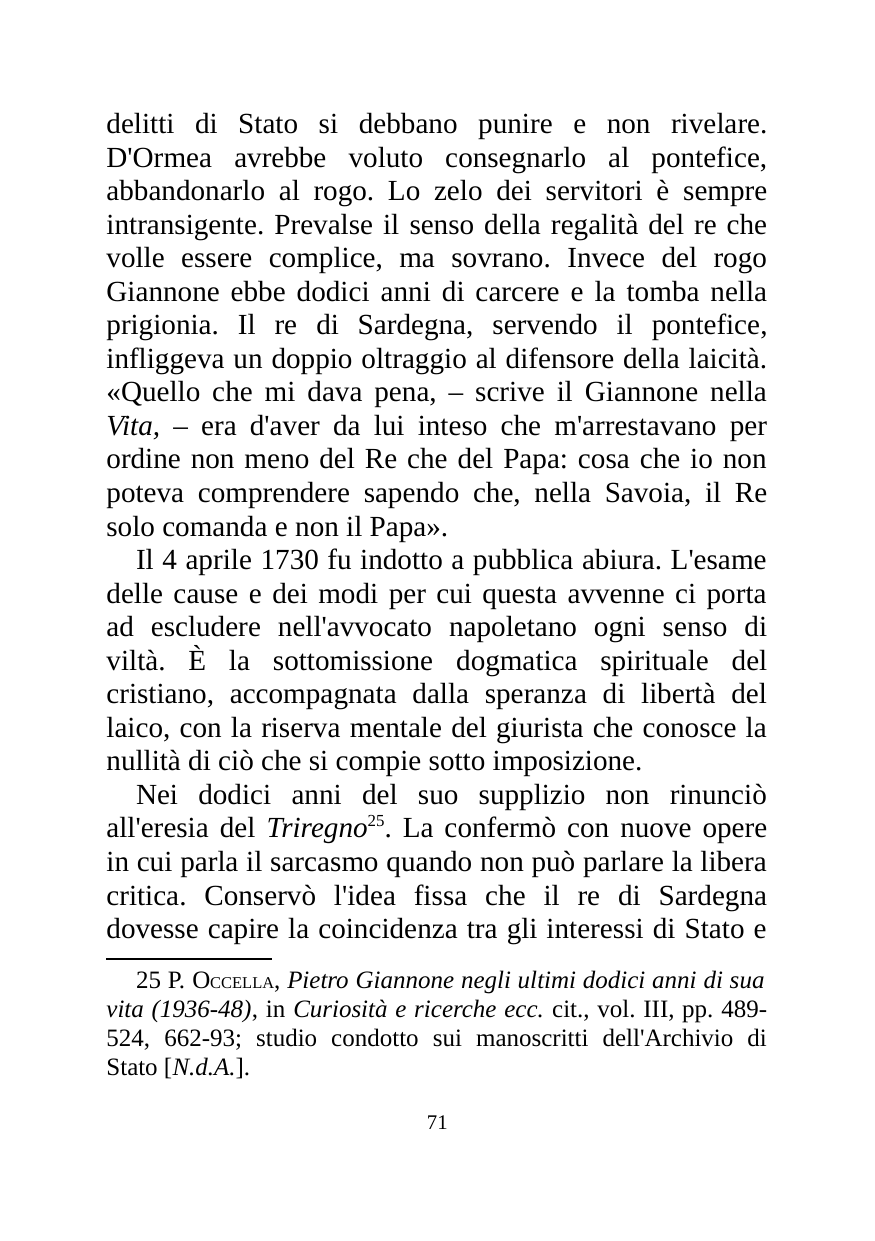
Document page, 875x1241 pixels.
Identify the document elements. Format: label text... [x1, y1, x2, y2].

text Il 4 aprile 1730 fu indotto a pubblica abiura. L'esame delle cause e dei modi per cui questa avvenne ci porta ad escludere nell'avvocato napoletano ogni senso di viltà. È la sottomissione dogmatica spirituale del cristiano, accompagnata dalla speranza di libertà del laico, con la riserva mentale del giurista che conosce la nullità di ciò che si compie sotto imposizione. [106, 542, 768, 777]
text P. Occella, Pietro Giannone negli ultimi dodici anni di sua vita (1936-48), in Curiosità e ricerche ecc. cit., vol. III, pp. 489-524, 662-93; studio condotto sui manoscritti dell'Archivio di Stato [N.d.A.]. [106, 965, 768, 1080]
text Nei dodici anni del suo supplizio non rinunciò all'eresia del Triregno. La confermò con nuove opere in cui parla il sarcasmo quando non può parlare la libera critica. Conservò l'idea fissa che il re di Sardegna dovesse capire la coincidenza tra gli interessi di Stato e [106, 777, 768, 945]
text delitti di Stato si debbano punire e non rivelare. D'Ormea avrebbe voluto consegnarlo al pontefice, abbandonarlo al rogo. Lo zelo dei servitori è sempre intransigente. Prevalse il senso della regalità del re che volle essere complice, ma sovrano. Invece del rogo Giannone ebbe dodici anni di carcere e la tomba nella prigionia. Il re di Sardegna, servendo il pontefice, infliggeva un doppio oltraggio al difensore della laicità. «Quello che mi dava pena, – scrive il Giannone nella Vita, – era d'aver da lui inteso che m'arrestavano per ordine non meno del Re che del Papa: cosa che io non poteva comprendere sapendo che, nella Savoia, il Re solo comanda e non il Papa». [106, 106, 768, 542]
